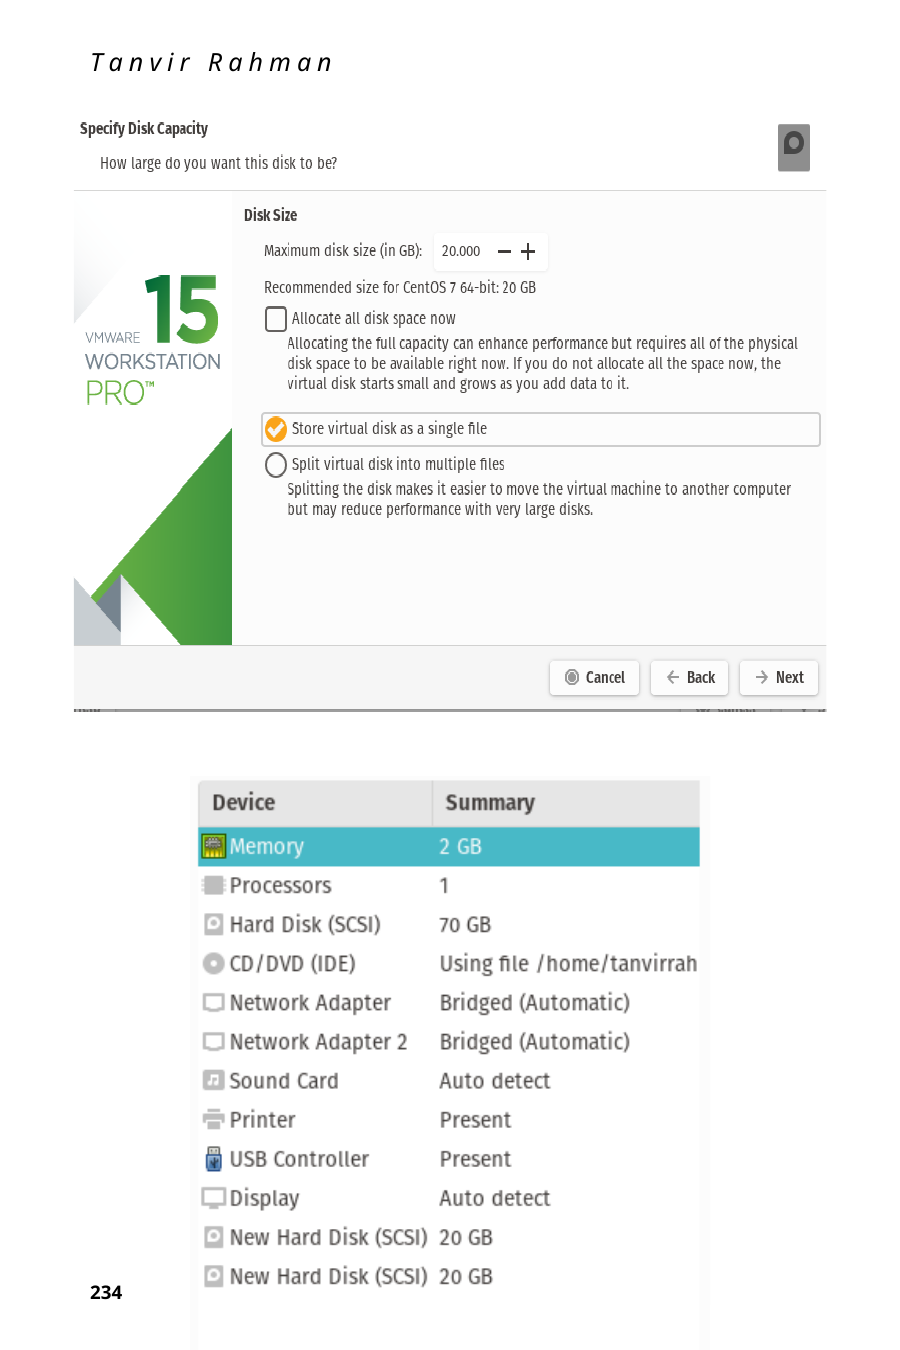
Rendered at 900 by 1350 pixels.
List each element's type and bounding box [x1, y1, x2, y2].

picture [73, 105, 827, 712]
picture [190, 776, 711, 1350]
